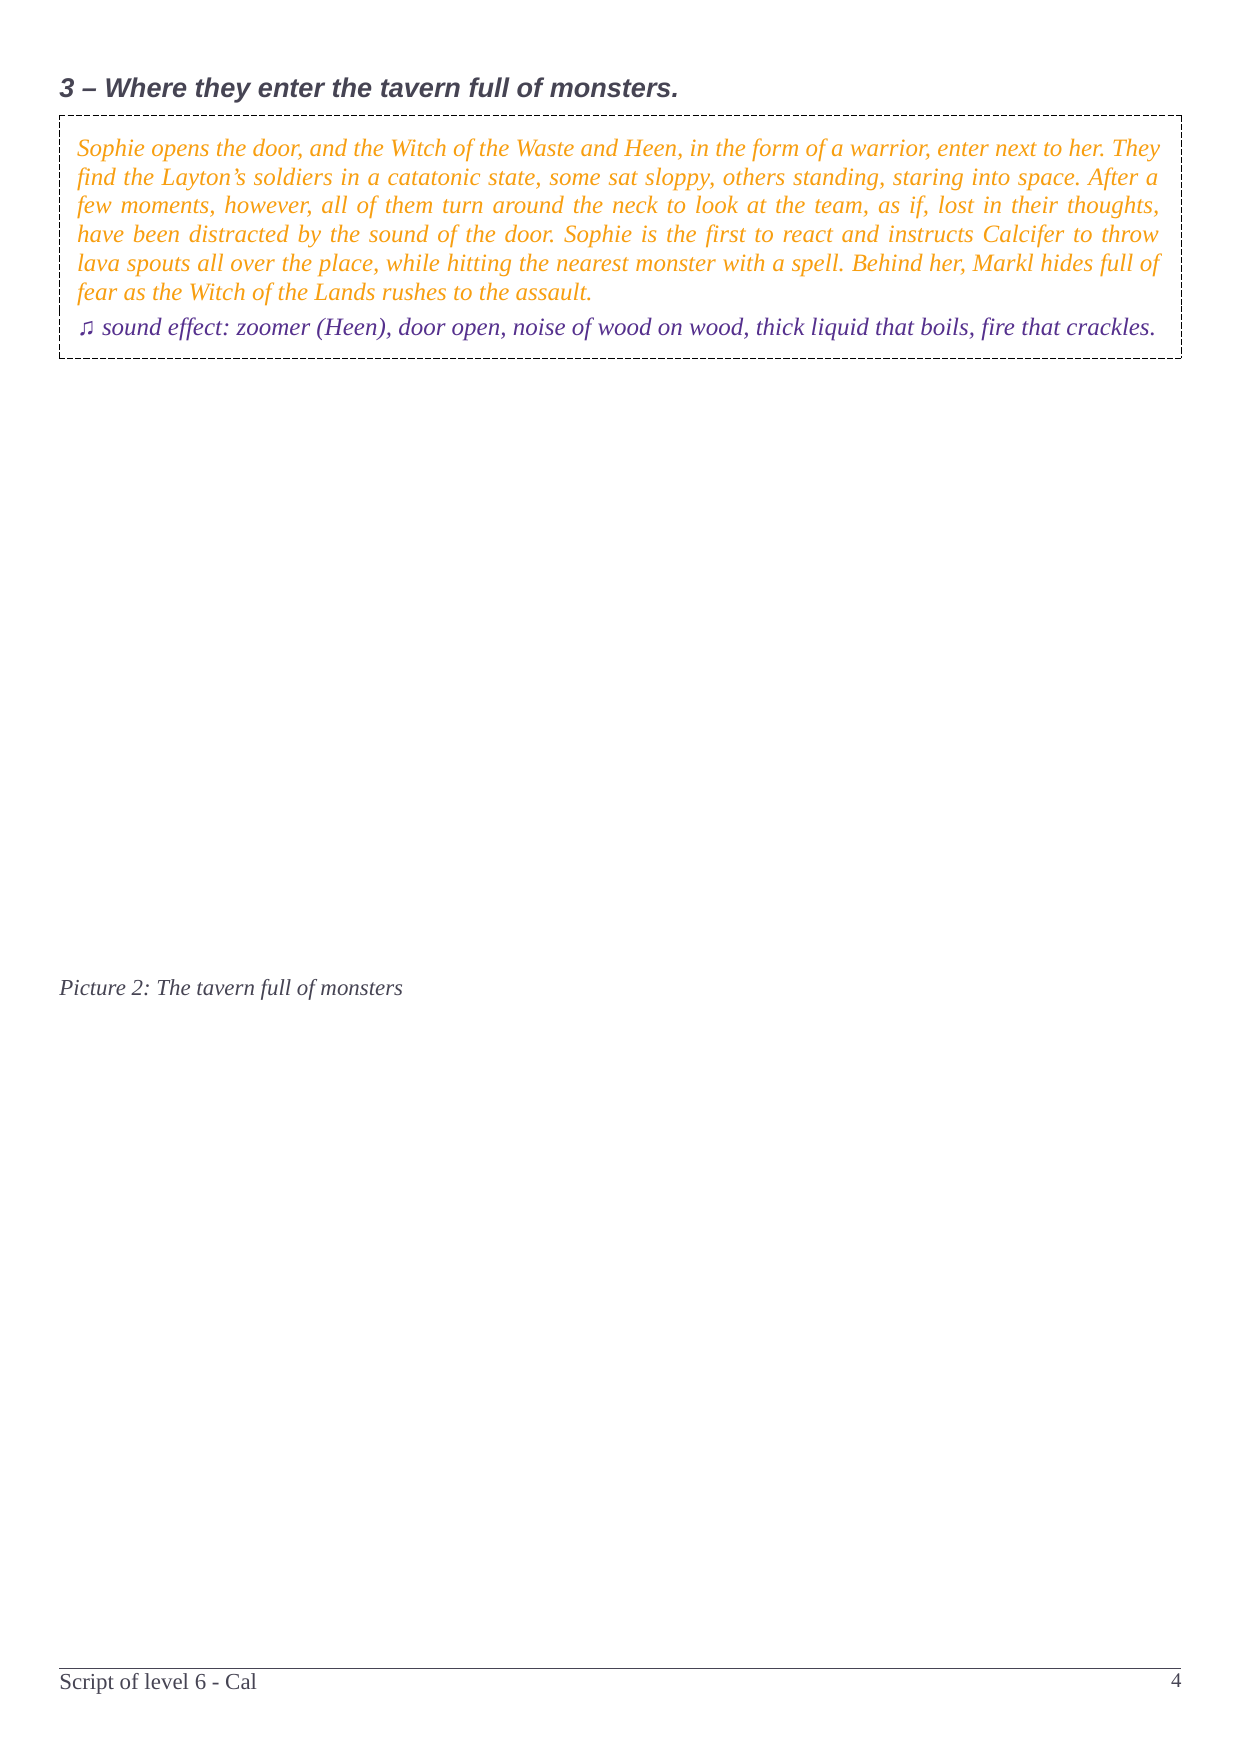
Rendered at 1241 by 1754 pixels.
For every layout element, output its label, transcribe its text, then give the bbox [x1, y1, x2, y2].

text ♫ sound effect: zoomer (Heen), door open, noise of wood on wood, thick liquid that boils, fire that crackles. [59, 294, 1181, 358]
text Sophie opens the door, and the Witch of the Waste and Heen, in the form of a warrior, enter next to her. They find the Layton’s soldiers in a catatonic state, some sat sloppy, others standing, staring into space. After a few moments, however, all of them turn around the neck to look at the team, as if, lost in their thoughts, have been distracted by the sound of the door. Sophie is the first to react and instructs Calcifer to throw lava spouts all over the place, while hitting the nearest monster with a spell. Behind her, Markl hides full of fear as the Witch of the Lands rushes to the assault. [59, 115, 1181, 294]
text Picture 2: The tavern full of monsters [59, 377, 1181, 1000]
subtitle 3 – Where they enter the tavern full of monsters. [59, 72, 1181, 103]
